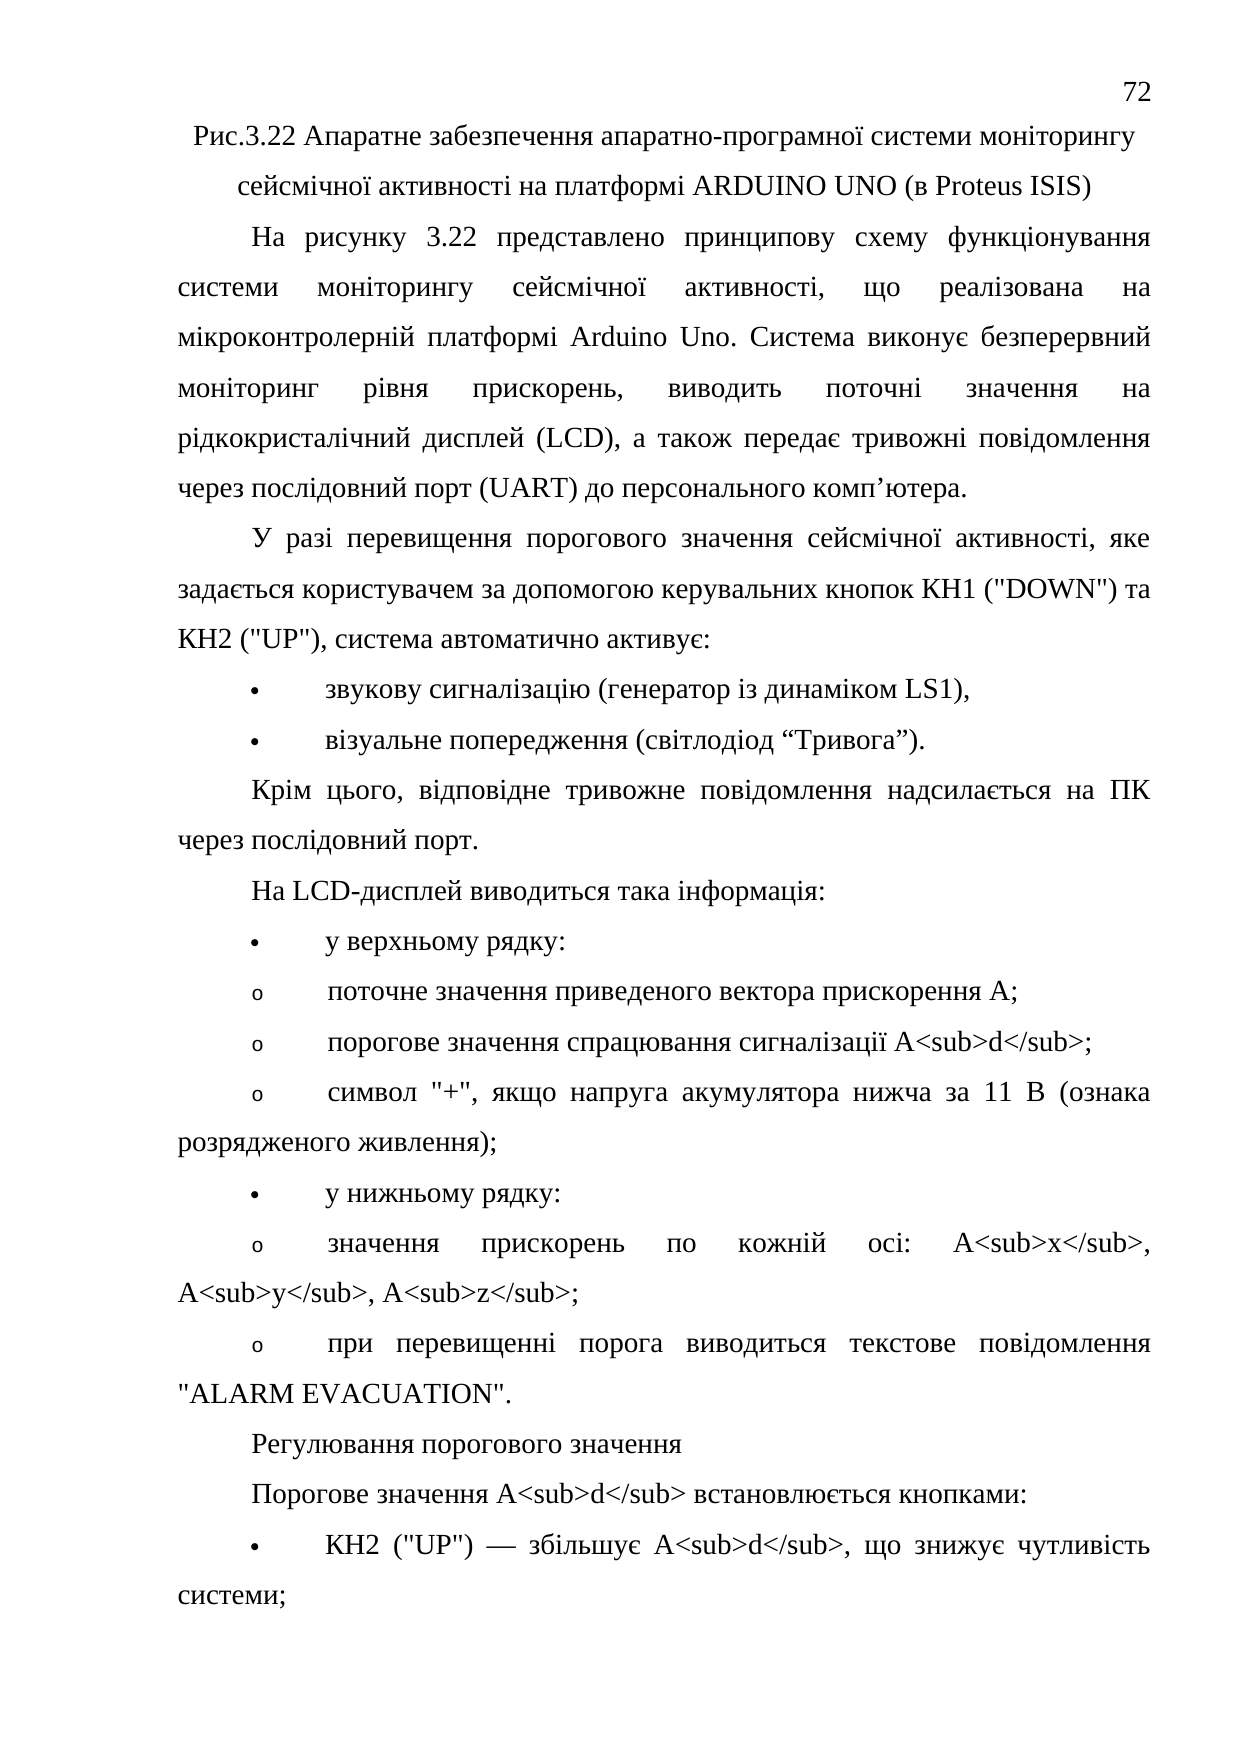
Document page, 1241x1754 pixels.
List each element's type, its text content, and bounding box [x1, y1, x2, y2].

list КН2 ("UP") — збільшує A<sub>d</sub>, що знижує чутливість системи; [177, 1527, 1152, 1611]
list поточне значення приведеного вектора прискорення A; [177, 973, 1152, 1007]
text Крім цього, відповідне тривожне повідомлення надсилається на ПК через послідовний порт. [177, 772, 1152, 856]
text На LCD-дисплей виводиться така інформація: [177, 873, 1152, 906]
text Рис.3.22 Апаратне забезпечення апаратно-програмної системи моніторингу сейсмічної активності на платформі ARDUINO UNO (в Proteus ISIS) [177, 118, 1152, 202]
list символ "+", якщо напруга акумулятора нижча за 11 В (ознака розрядженого живлення); [177, 1074, 1152, 1158]
text Порогове значення A<sub>d</sub> встановлюється кнопками: [177, 1477, 1152, 1510]
text У разі перевищення порогового значення сейсмічної активності, яке задається користувачем за допомогою керувальних кнопок КН1 ("DOWN") та КН2 ("UP"), система автоматично активує: [177, 521, 1152, 655]
list при перевищенні порога виводиться текстове повідомлення "ALARM EVACUATION". [177, 1326, 1152, 1409]
text Регулювання порогового значення [177, 1426, 1152, 1460]
list порогове значення спрацювання сигналізації A<sub>d</sub>; [177, 1024, 1152, 1057]
text На рисунку 3.22 представлено принципову схему функціонування системи моніторингу сейсмічної активності, що реалізована на мікроконтролерній платформі Arduino Uno. Система виконує безперервний моніторинг рівня прискорень, виводить поточні значення на рідкокристалічний дисплей (LCD), а також передає тривожні повідомлення через послідовний порт (UART) до персонального комп’ютера. [177, 219, 1152, 504]
list значення прискорень по кожній осі: A<sub>x</sub>, A<sub>y</sub>, A<sub>z</sub>; [177, 1225, 1152, 1309]
list у нижньому рядку: [177, 1175, 1152, 1208]
list візуальне попередження (світлодіод “Тривога”). [177, 722, 1152, 755]
list звукову сигналізацію (генератор із динаміком LS1), [177, 672, 1152, 705]
list у верхньому рядку: [177, 923, 1152, 957]
